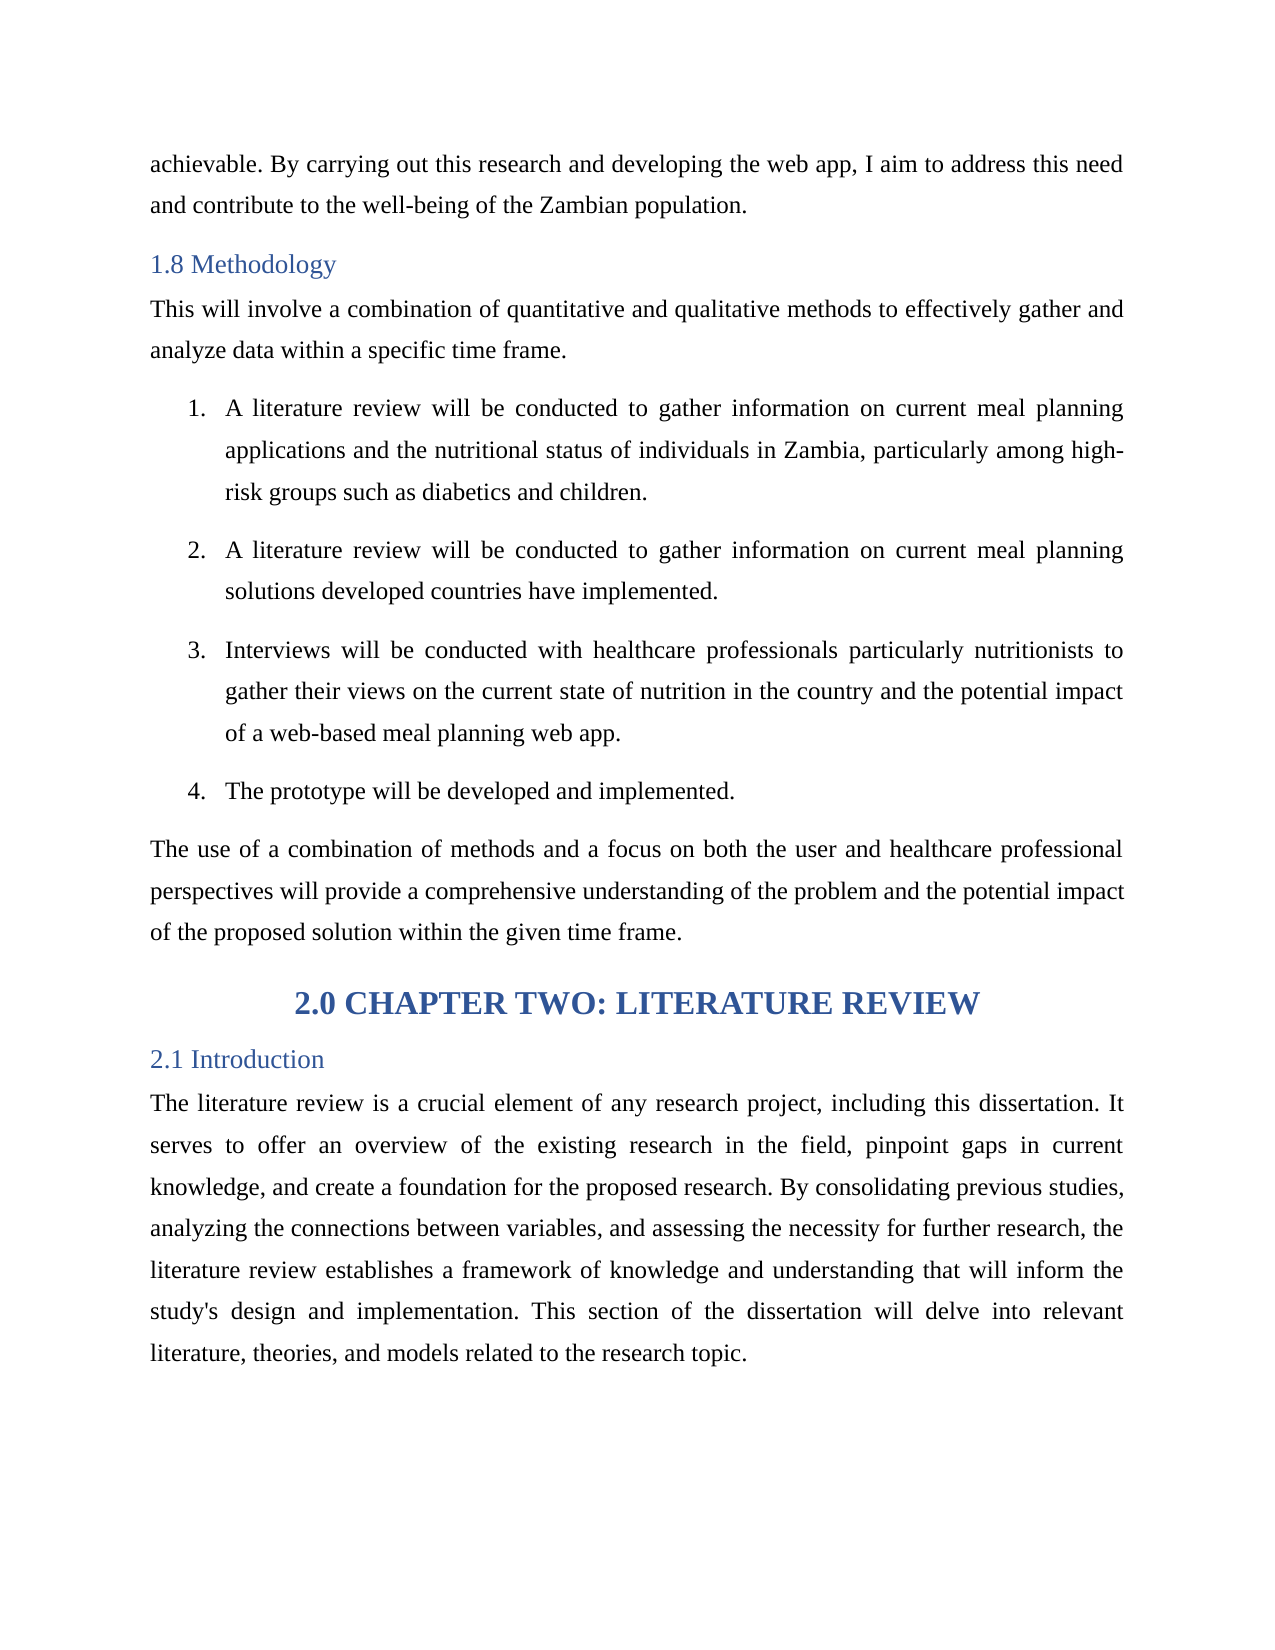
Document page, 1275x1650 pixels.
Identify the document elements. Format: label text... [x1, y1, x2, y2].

text The literature review is a crucial element of any research project, including this dissertation. It serves to offer an overview of the existing research in the field, pinpoint gaps in current knowledge, and create a foundation for the proposed research. By consolidating previous studies, analyzing the connections between variables, and assessing the necessity for further research, the literature review establishes a framework of knowledge and understanding that will inform the study's design and implementation. This section of the dissertation will delve into relevant literature, theories, and models related to the research topic. [150, 1089, 1125, 1367]
text This will involve a combination of quantitative and qualitative methods to effectively gather and analyze data within a specific time frame. [150, 295, 1125, 364]
list A literature review will be conducted to gather information on current meal planning solutions developed countries have implemented. [187, 536, 1125, 605]
list The prototype will be developed and implemented. [187, 777, 1125, 805]
text achievable. By carrying out this research and developing the web app, I aim to address this need and contribute to the well-being of the Zambian population. [150, 150, 1125, 219]
subtitle 2.1 Introduction [150, 1044, 1125, 1074]
list A literature review will be conducted to gather information on current meal planning applications and the nutritional status of individuals in Zambia, particularly among high-risk groups such as diabetics and children. [187, 394, 1125, 505]
list Interviews will be conducted with healthcare professionals particularly nutritionists to gather their views on the current state of nutrition in the country and the potential impact of a web-based meal planning web app. [187, 636, 1125, 747]
subtitle 1.8 Methodology [150, 250, 1125, 280]
subtitle 2.0 CHAPTER TWO: LITERATURE REVIEW [150, 985, 1125, 1022]
text The use of a combination of methods and a focus on both the user and healthcare professional perspectives will provide a comprehensive understanding of the problem and the potential impact of the proposed solution within the given time frame. [150, 835, 1125, 946]
